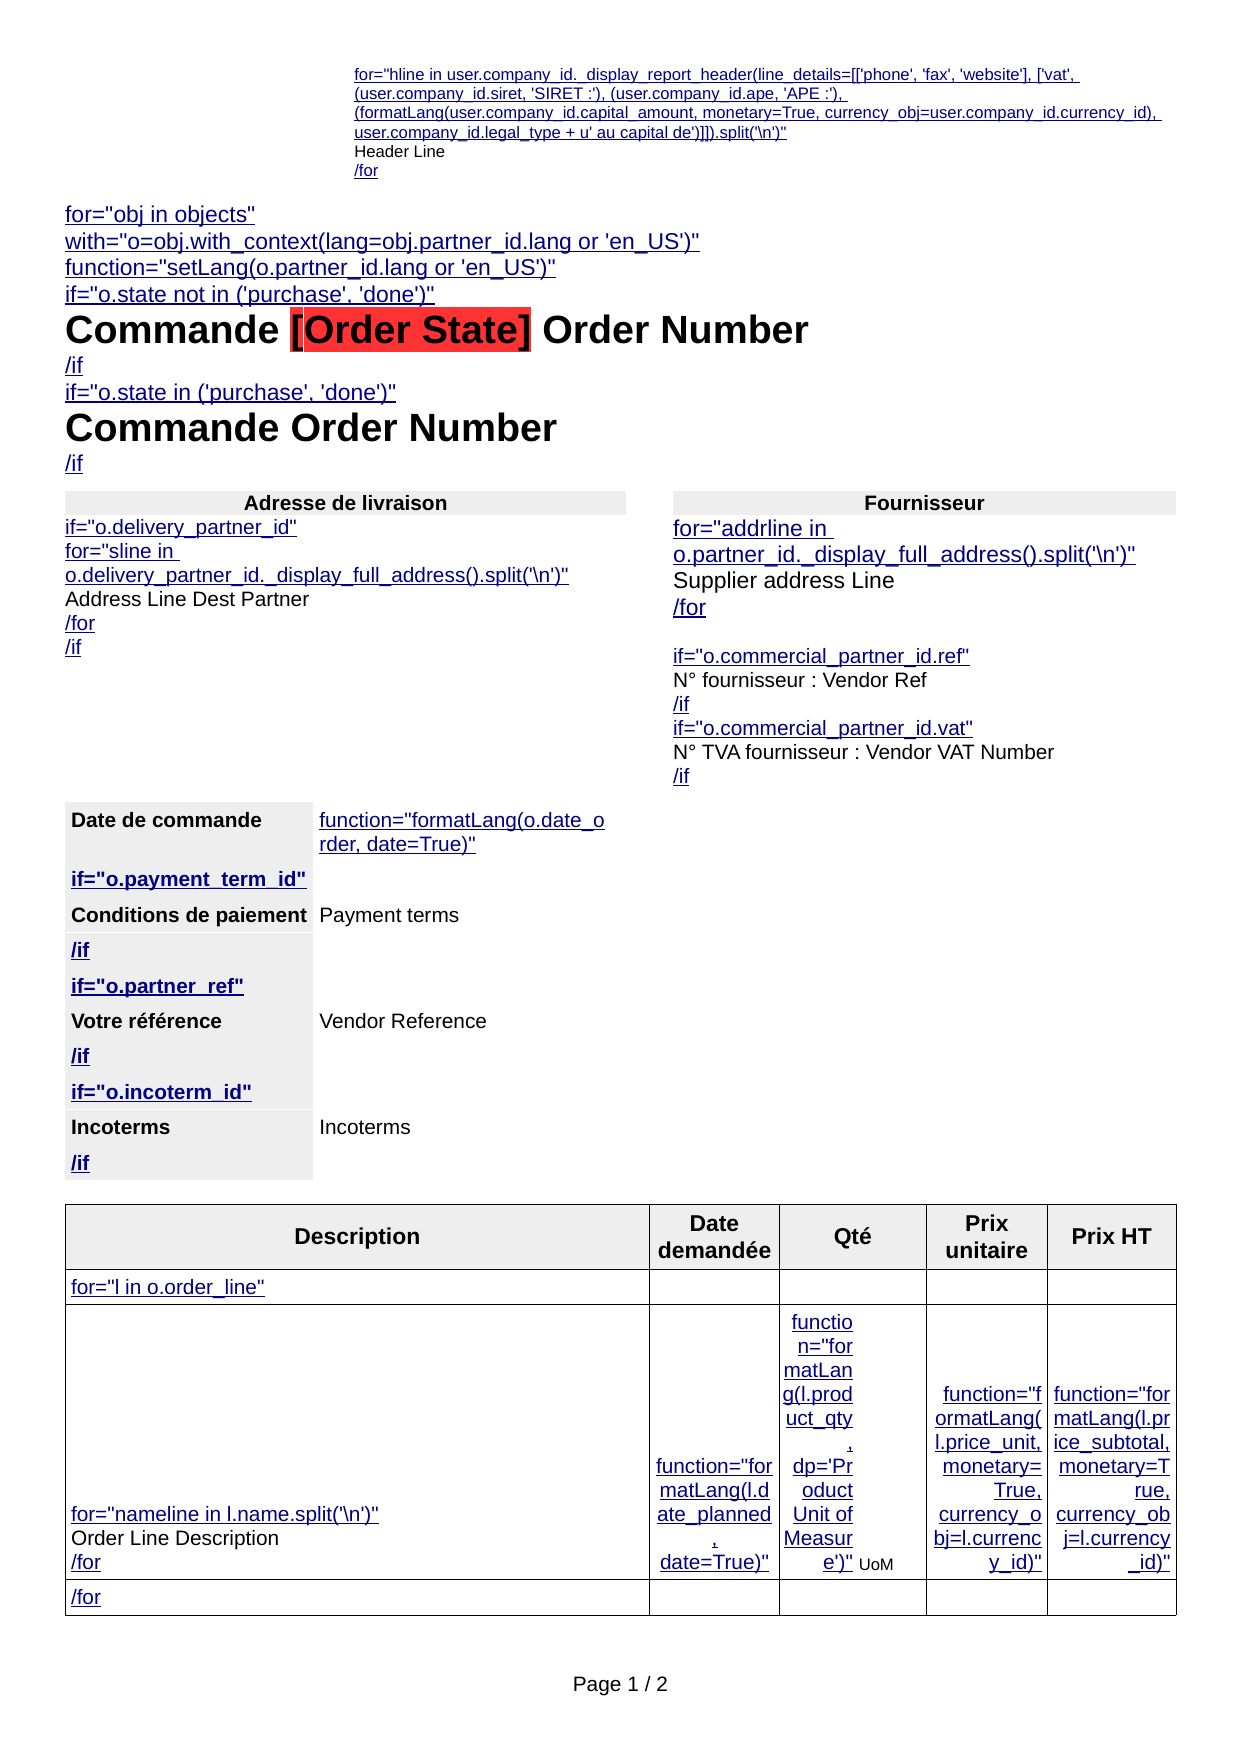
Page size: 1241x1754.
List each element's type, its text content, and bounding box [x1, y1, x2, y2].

table_cell /if [65, 1039, 313, 1074]
table_cell [856, 1580, 926, 1615]
table_cell [780, 1580, 856, 1615]
table_cell function="formatLang(l.price_unit, monetary=True, currency_obj=l.currency_id)" [927, 1305, 1047, 1579]
table_header [65, 802, 626, 1180]
subtitle Commande [Order State] Order Number [65, 307, 1175, 352]
text /if [65, 352, 1175, 378]
table_header Adresse de livraison [65, 491, 626, 515]
table_cell Incoterms [314, 1110, 613, 1145]
table_cell [856, 1270, 926, 1304]
table_cell /if [65, 933, 313, 968]
table_cell UoM [856, 1305, 926, 1579]
table_header Prix unitaire [927, 1205, 1047, 1269]
table_header Fournisseur [673, 491, 1176, 515]
table_cell [780, 1270, 856, 1304]
table_header Prix HT [1048, 1205, 1176, 1269]
text function="setLang(o.partner_id.lang or 'en_US')" [65, 254, 1175, 281]
table_header function="formatLang(o.date_order, date=True)" [314, 802, 613, 862]
table_cell Incoterms [65, 1110, 313, 1145]
table_cell [314, 1039, 613, 1074]
table_cell Vendor Reference [314, 1003, 613, 1039]
table_header [626, 491, 673, 515]
table_cell /for [66, 1580, 649, 1615]
table_cell [314, 1074, 613, 1109]
text if="o.state not in ('purchase', 'done')" [65, 281, 1175, 307]
table_cell Conditions de paiement [65, 897, 313, 932]
table_cell for="nameline in l.name.split('\n')" Order Line Description /for [66, 1305, 649, 1579]
table_cell [314, 862, 613, 897]
text /if [65, 450, 1175, 476]
table_cell for="addrline in o.partner_id._display_full_address().split('\n')" Supplier address Line /for if="o.commercial_partner_id.ref" N° fournisseur : Vendor Ref /if if="o.commercial_partner_id.vat" N° TVA fournisseur : Vendor VAT Number /if [673, 515, 1176, 788]
table_cell [314, 968, 613, 1003]
table_header Description [66, 1205, 649, 1269]
table_cell [927, 1270, 1047, 1304]
table_header [675, 802, 1176, 1180]
table_cell for="l in o.order_line" [66, 1270, 649, 1304]
table_cell function="formatLang(l.date_planned, date=True)" [650, 1305, 779, 1579]
table_header [626, 802, 674, 1180]
table_cell if="o.delivery_partner_id" for="sline in o.delivery_partner_id._display_full_address().split('\n')" Address Line Dest Partner /for /if [65, 515, 626, 788]
subtitle Commande Order Number [65, 405, 1175, 450]
table_cell [1048, 1580, 1176, 1615]
table_cell Votre référence [65, 1003, 313, 1039]
table_cell [650, 1580, 779, 1615]
table_header Date de commande [65, 802, 313, 862]
table_cell function="formatLang(l.price_subtotal, monetary=True, currency_obj=l.currency_id)" [1048, 1305, 1176, 1579]
text with="o=obj.with_context(lang=obj.partner_id.lang or 'en_US')" [65, 228, 1175, 254]
text if="o.state in ('purchase', 'done')" [65, 378, 1175, 405]
table_cell [314, 1145, 613, 1180]
table_cell [927, 1580, 1047, 1615]
table_header Qté [780, 1205, 926, 1269]
table_cell if="o.incoterm_id" [65, 1074, 313, 1109]
table_cell [1048, 1270, 1176, 1304]
table_cell [650, 1270, 779, 1304]
table_cell /if [65, 1145, 313, 1180]
table_cell Payment terms [314, 897, 613, 932]
table_header Date demandée [650, 1205, 779, 1269]
text for="obj in objects" [65, 201, 1175, 228]
table_cell if="o.payment_term_id" [65, 862, 313, 897]
table_cell if="o.partner_ref" [65, 968, 313, 1003]
table_cell function="formatLang(l.product_qty, dp='Product Unit of Measure')" [780, 1305, 856, 1579]
table_cell [314, 933, 613, 968]
table_cell [626, 515, 673, 788]
